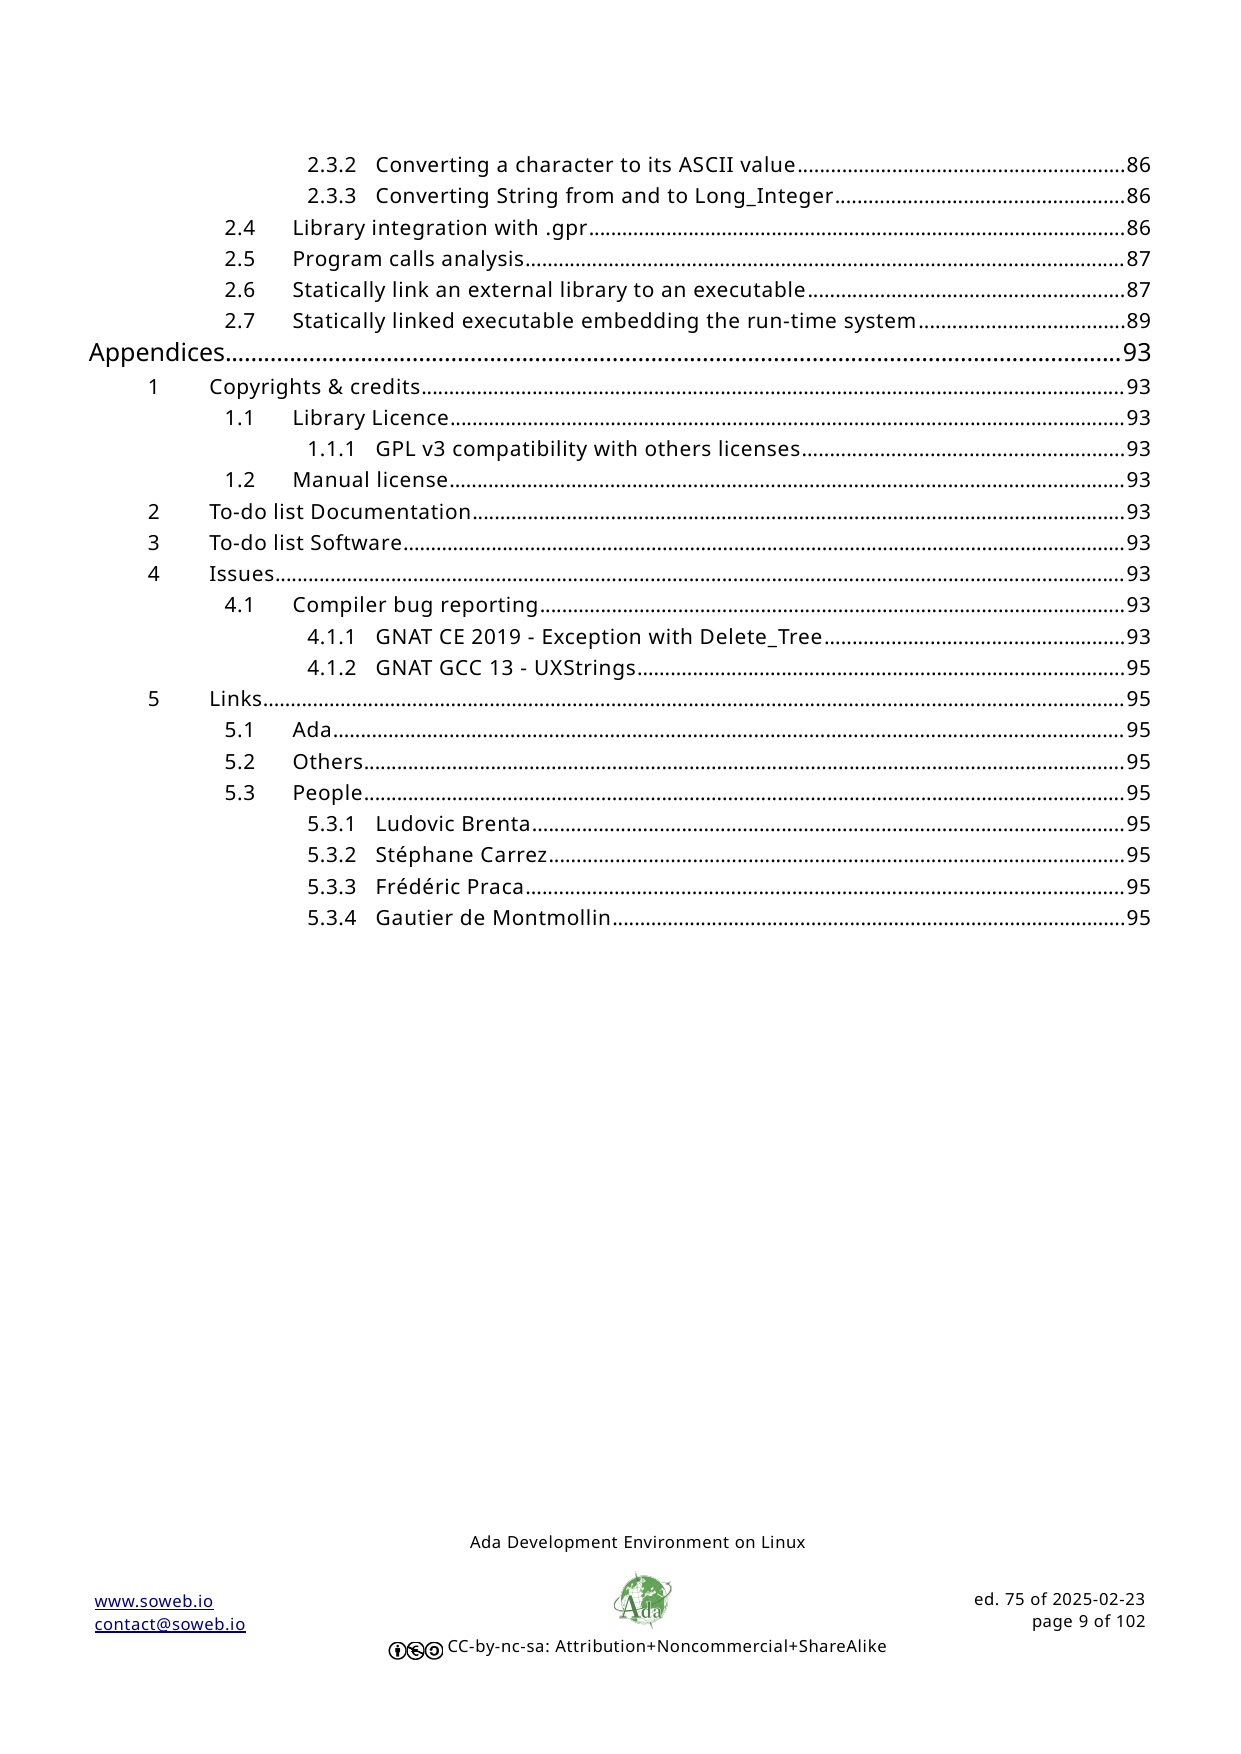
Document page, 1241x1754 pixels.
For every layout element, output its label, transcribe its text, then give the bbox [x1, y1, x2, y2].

text 2.3.3 Converting String from and to Long_Integer 86 [307, 179, 1152, 210]
text 5.3.4 Gautier de Montmollin 95 [307, 900, 1152, 932]
text 4.1.1 GNAT CE 2019 - Exception with Delete_Tree 93 [307, 619, 1152, 650]
text Appendices 93 [88, 335, 1152, 369]
text 2.7 Statically linked executable embedding the run-time system 89 [224, 304, 1152, 335]
text 2.5 Program calls analysis 87 [224, 241, 1152, 273]
text 2.4 Library integration with .gpr 86 [224, 210, 1152, 241]
text 2.3.2 Converting a character to its ASCII value 86 [307, 148, 1152, 179]
text 5.3.3 Frédéric Praca 95 [307, 869, 1152, 900]
text 5.2 Others 95 [224, 744, 1152, 775]
text 4.1 Compiler bug reporting 93 [224, 588, 1152, 619]
text 4.1.2 GNAT GCC 13 - UXStrings 95 [307, 650, 1152, 682]
picture [613, 1571, 672, 1630]
text 5.3.2 Stéphane Carrez 95 [307, 838, 1152, 869]
text 1.2 Manual license 93 [224, 463, 1152, 494]
text 5.3 People 95 [224, 775, 1152, 807]
text 1.1.1 GPL v3 compatibility with others licenses 93 [307, 432, 1152, 463]
text 2 To-do list Documentation 93 [148, 494, 1152, 525]
text 3 To-do list Software 93 [148, 525, 1152, 557]
text 1 Copyrights & credits 93 [148, 369, 1152, 400]
text 2.6 Statically link an external library to an executable 87 [224, 273, 1152, 304]
text 5 Links 95 [148, 682, 1152, 713]
text 5.1 Ada 95 [224, 713, 1152, 744]
text 5.3.1 Ludovic Brenta 95 [307, 807, 1152, 838]
text 1.1 Library Licence 93 [224, 400, 1152, 432]
picture [388, 1642, 443, 1660]
text 4 Issues 93 [148, 557, 1152, 588]
